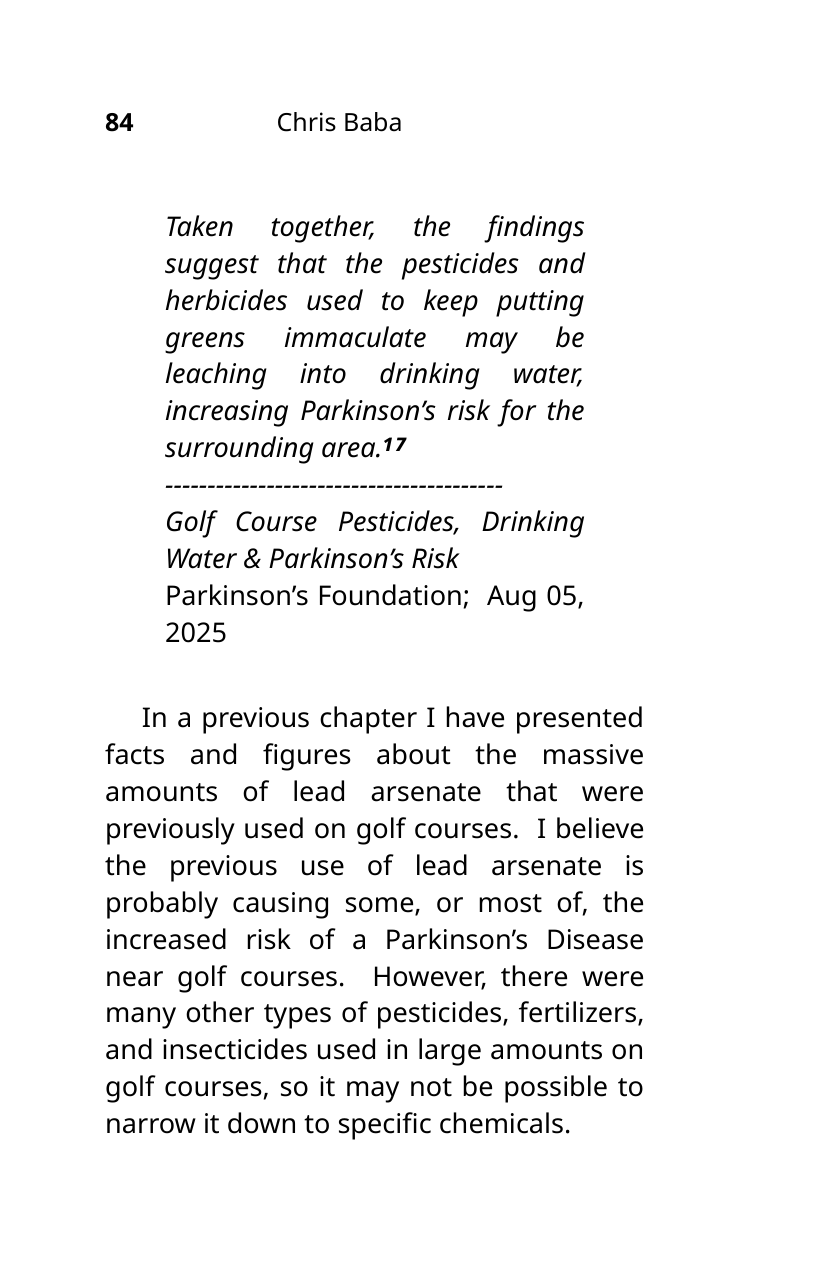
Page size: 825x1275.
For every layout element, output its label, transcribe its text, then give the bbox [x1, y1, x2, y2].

text ---------------------------------------- [165, 466, 585, 502]
text Taken together, the findings suggest that the pesticides and herbicides used to keep putting greens immaculate may be leaching into drinking water, increasing Parkinson’s risk for the surrounding area. [165, 207, 585, 466]
text In a previous chapter I have presented facts and figures about the massive amounts of lead arsenate that were previously used on golf courses. I believe the previous use of lead arsenate is probably causing some, or most of, the increased risk of a Parkinson’s Disease near golf courses. However, there were many other types of pesticides, fertilizers, and insecticides used in large amounts on golf courses, so it may not be possible to narrow it down to specific chemicals. [105, 699, 645, 1141]
text Golf Course Pesticides, Drinking Water & Parkinson’s Risk [165, 502, 585, 576]
text Parkinson’s Foundation; Aug 05, 2025 [165, 576, 585, 650]
